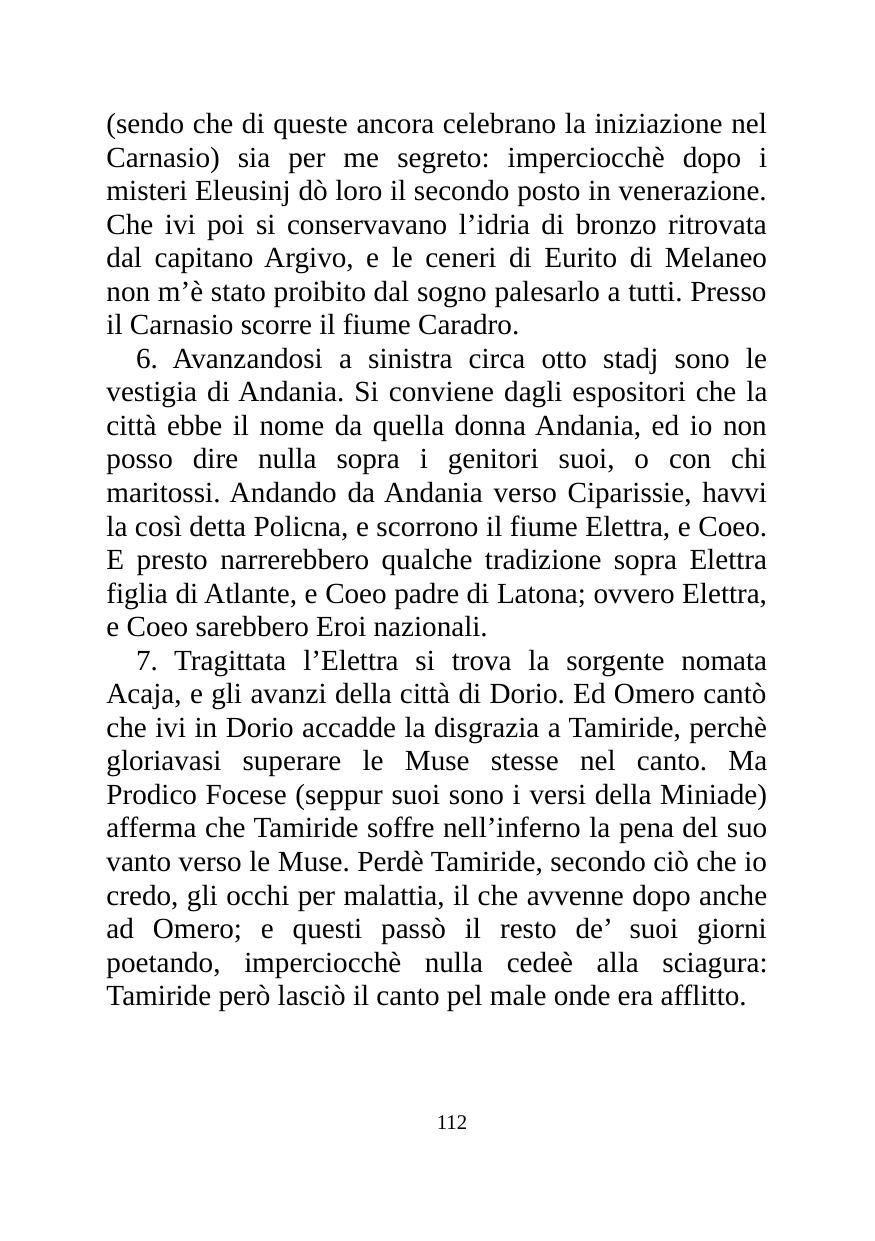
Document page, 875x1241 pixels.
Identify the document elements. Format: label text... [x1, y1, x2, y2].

text (sendo che di queste ancora celebrano la iniziazione nel Carnasio) sia per me segreto: imperciocchè dopo i misteri Eleusinj dò loro il secondo posto in venerazione. Che ivi poi si conservavano l’idria di bronzo ritrovata dal capitano Argivo, e le ceneri di Eurito di Melaneo non m’è stato proibito dal sogno palesarlo a tutti. Presso il Carnasio scorre il fiume Caradro. [106, 106, 768, 341]
text 6. Avanzandosi a sinistra circa otto stadj sono le vestigia di Andania. Si conviene dagli espositori che la città ebbe il nome da quella donna Andania, ed io non posso dire nulla sopra i genitori suoi, o con chi maritossi. Andando da Andania verso Ciparissie, havvi la così detta Policna, e scorrono il fiume Elettra, e Coeo. E presto narrerebbero qualche tradizione sopra Elettra figlia di Atlante, e Coeo padre di Latona; ovvero Elettra, e Coeo sarebbero Eroi nazionali. [106, 341, 768, 643]
text 7. Tragittata l’Elettra si trova la sorgente nomata Acaja, e gli avanzi della città di Dorio. Ed Omero cantò che ivi in Dorio accadde la disgrazia a Tamiride, perchè gloriavasi superare le Muse stesse nel canto. Ma Prodico Focese (seppur suoi sono i versi della Miniade) afferma che Tamiride soffre nell’inferno la pena del suo vanto verso le Muse. Perdè Tamiride, secondo ciò che io credo, gli occhi per malattia, il che avvenne dopo anche ad Omero; e questi passò il resto de’ suoi giorni poetando, imperciocchè nulla cedeè alla sciagura: Tamiride però lasciò il canto pel male onde era afflitto. [106, 643, 768, 1012]
